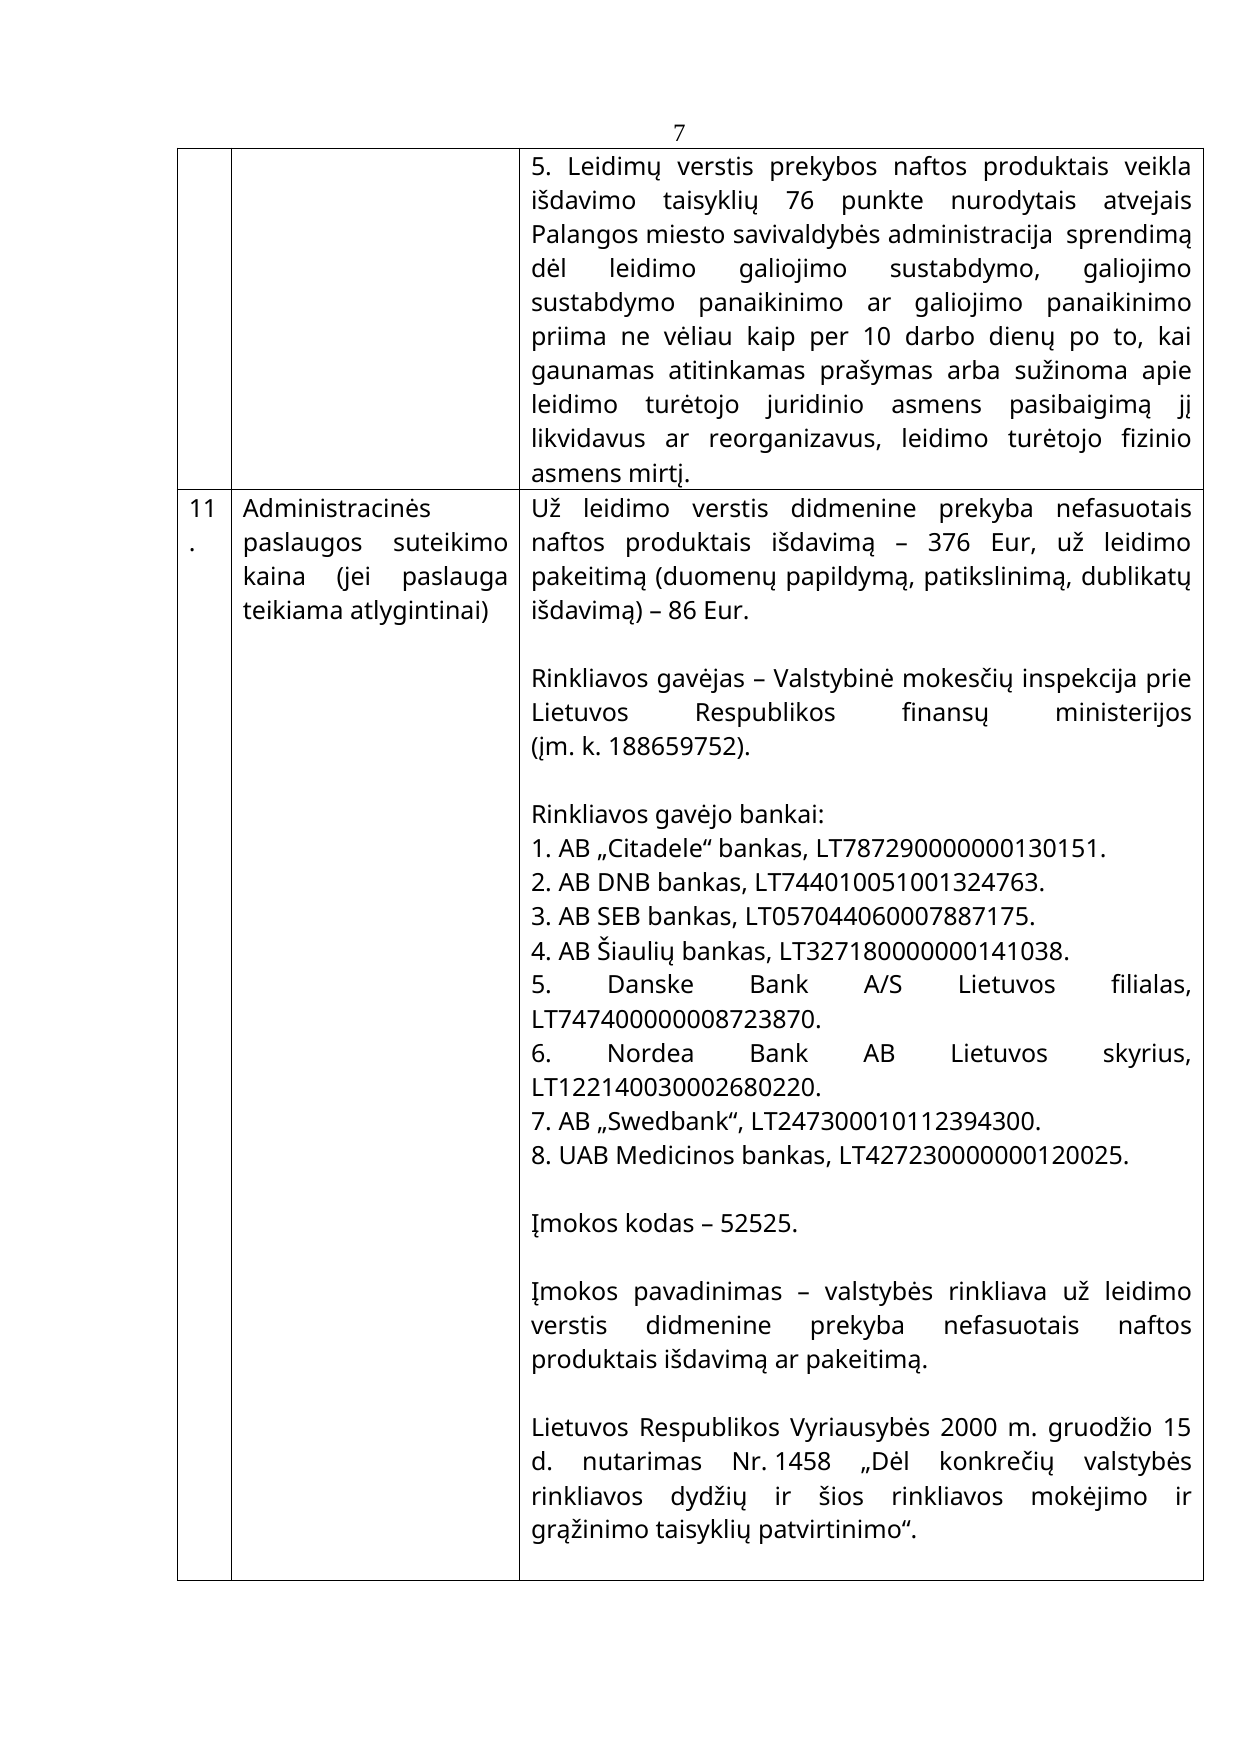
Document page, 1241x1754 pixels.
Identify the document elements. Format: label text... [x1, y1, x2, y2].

table_cell Administracinės paslaugos suteikimo kaina (jei paslauga teikiama atlygintinai) [232, 490, 519, 1580]
table_cell [232, 149, 519, 489]
table_cell [178, 149, 231, 489]
table_cell 11. [178, 490, 231, 1580]
table_cell Už leidimo verstis didmenine prekyba nefasuotais naftos produktais išdavimą – 376 Eur, už leidimo pakeitimą (duomenų papildymą, patikslinimą, dublikatų išdavimą) – 86 Eur. Rinkliavos gavėjas – Valstybinė mokesčių inspekcija prie Lietuvos Respublikos finansų ministerijos (įm. k. 188659752). Rinkliavos gavėjo bankai: 1. AB „Citadele“ bankas, LT787290000000130151. 2. AB DNB bankas, LT744010051001324763. 3. AB SEB bankas, LT057044060007887175. 4. AB Šiaulių bankas, LT327180000000141038. 5. Danske Bank A/S Lietuvos filialas, LT747400000008723870. 6. Nordea Bank AB Lietuvos skyrius, LT122140030002680220. 7. AB „Swedbank“, LT247300010112394300. 8. UAB Medicinos bankas, LT427230000000120025. Įmokos kodas – 52525. Įmokos pavadinimas – valstybės rinkliava už leidimo verstis didmenine prekyba nefasuotais naftos produktais išdavimą ar pakeitimą. Lietuvos Respublikos Vyriausybės 2000 m. gruodžio 15 d. nutarimas Nr. 1458 „Dėl konkrečių valstybės rinkliavos dydžių ir šios rinkliavos mokėjimo ir grąžinimo taisyklių patvirtinimo“. [520, 490, 1203, 1580]
table_cell 5. Leidimų verstis prekybos naftos produktais veikla išdavimo taisyklių 76 punkte nurodytais atvejais Palangos miesto savivaldybės administracija sprendimą dėl leidimo galiojimo sustabdymo, galiojimo sustabdymo panaikinimo ar galiojimo panaikinimo priima ne vėliau kaip per 10 darbo dienų po to, kai gaunamas atitinkamas prašymas arba sužinoma apie leidimo turėtojo juridinio asmens pasibaigimą jį likvidavus ar reorganizavus, leidimo turėtojo fizinio asmens mirtį. [520, 149, 1203, 489]
